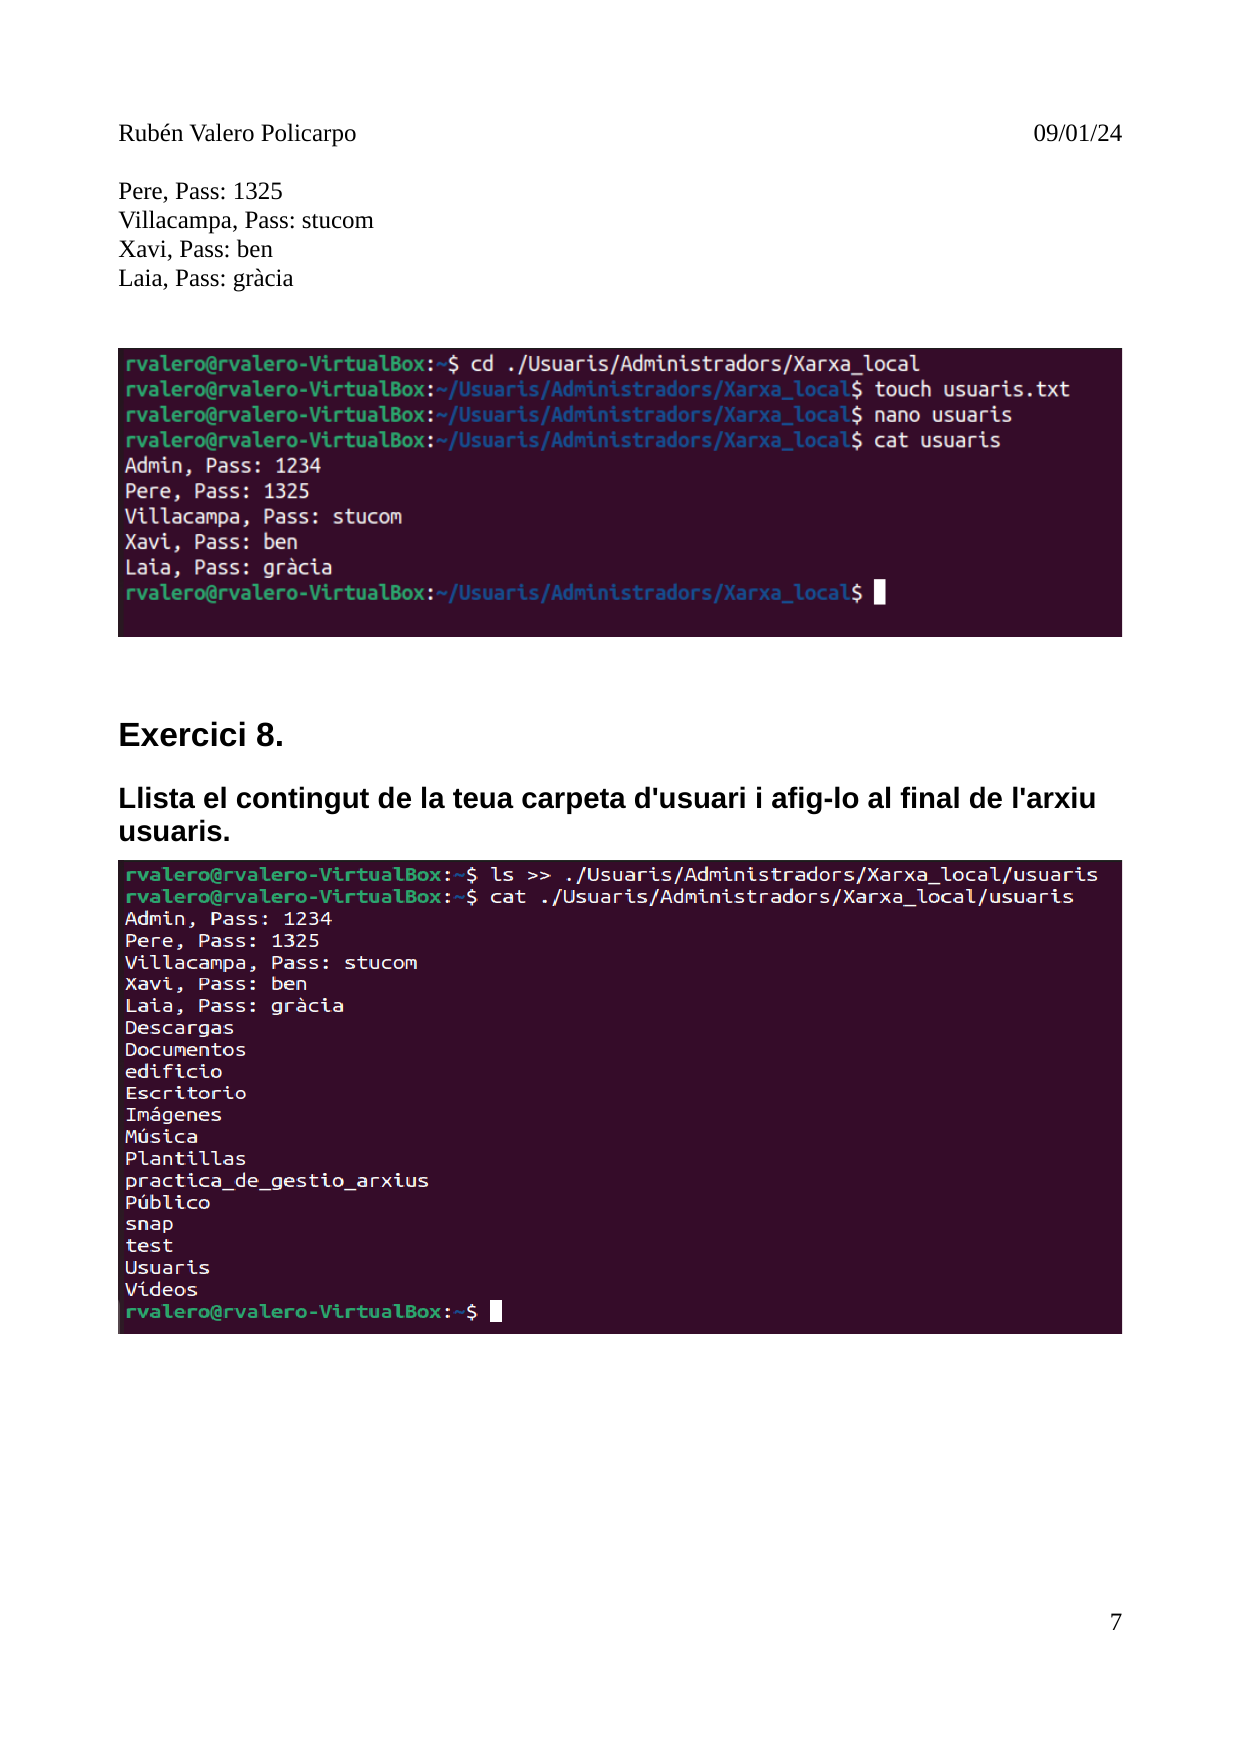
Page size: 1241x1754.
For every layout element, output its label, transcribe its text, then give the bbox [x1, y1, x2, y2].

text Villacampa, Pass: stucom [118, 205, 1122, 234]
picture [118, 860, 1123, 1334]
text Xavi, Pass: ben [118, 234, 1122, 263]
subtitle Exercici 8. [118, 715, 1122, 753]
text Laia, Pass: gràcia [118, 263, 1122, 291]
subtitle Llista el contingut de la teua carpeta d'usuari i afig-lo al final de l'arxiu usuaris. [118, 781, 1122, 848]
picture [118, 348, 1123, 637]
text Pere, Pass: 1325 [118, 176, 1122, 205]
